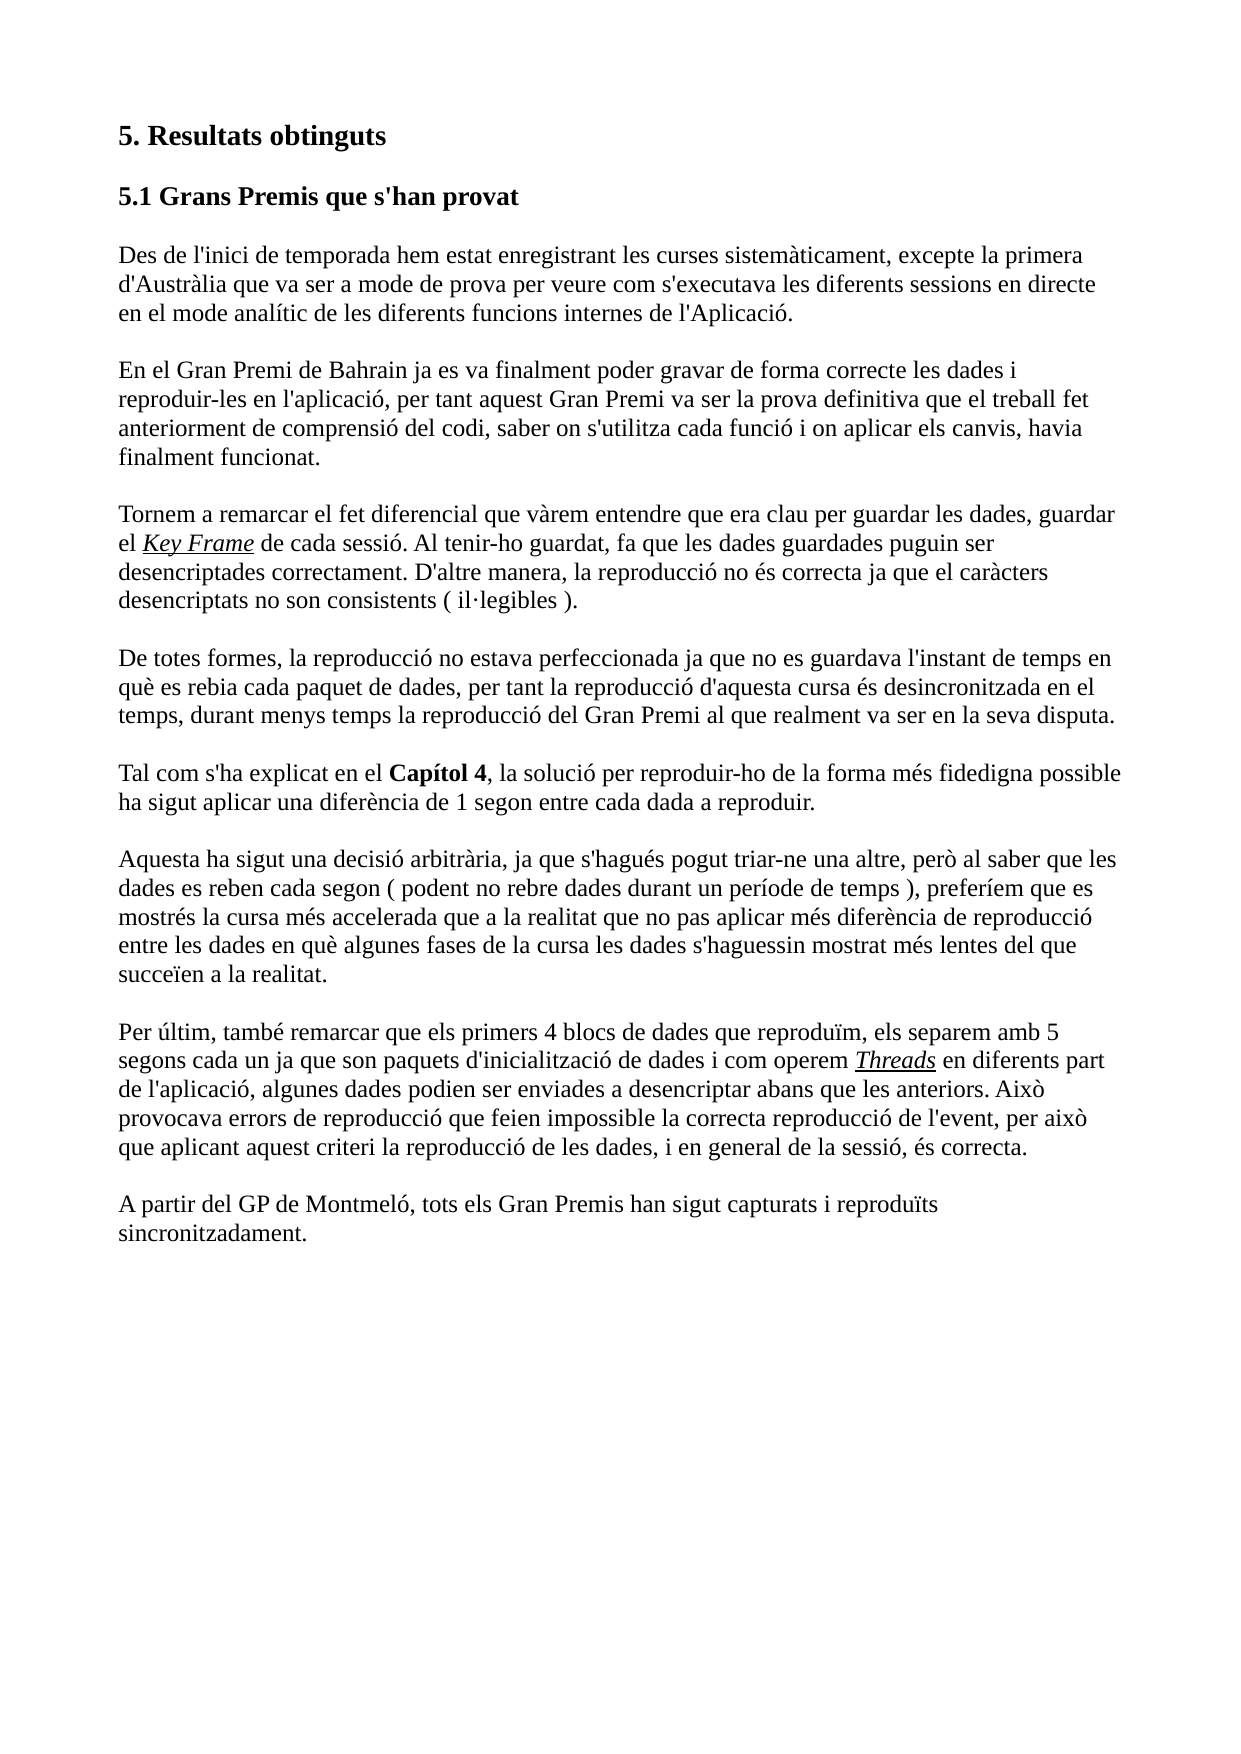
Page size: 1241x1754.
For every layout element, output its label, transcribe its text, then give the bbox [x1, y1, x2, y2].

text 5.1 Grans Premis que s'han provat [118, 180, 1122, 212]
text En el Gran Premi de Bahrain ja es va finalment poder gravar de forma correcte les dades i reproduir-les en l'aplicació, per tant aquest Gran Premi va ser la prova definitiva que el treball fet anteriorment de comprensió del codi, saber on s'utilitza cada funció i on aplicar els canvis, havia finalment funcionat. [118, 355, 1122, 470]
text Des de l'inici de temporada hem estat enregistrant les curses sistemàticament, excepte la primera d'Austràlia que va ser a mode de prova per veure com s'executava les diferents sessions en directe en el mode analític de les diferents funcions internes de l'Aplicació. [118, 240, 1122, 327]
text De totes formes, la reproducció no estava perfeccionada ja que no es guardava l'instant de temps en què es rebia cada paquet de dades, per tant la reproducció d'aquesta cursa és desincronitzada en el temps, durant menys temps la reproducció del Gran Premi al que realment va ser en la seva disputa. [118, 643, 1122, 729]
text Per últim, també remarcar que els primers 4 blocs de dades que reproduïm, els separem amb 5 segons cada un ja que son paquets d'inicialització de dades i com operem Threads en diferents part de l'aplicació, algunes dades podien ser enviades a desencriptar abans que les anteriors. Això provocava errors de reproducció que feien impossible la correcta reproducció de l'event, per això que aplicant aquest criteri la reproducció de les dades, i en general de la sessió, és correcta. [118, 1017, 1122, 1160]
text A partir del GP de Montmeló, tots els Gran Premis han sigut capturats i reproduïts sincronitzadament. [118, 1189, 1122, 1247]
text Tornem a remarcar el fet diferencial que vàrem entendre que era clau per guardar les dades, guardar el Key Frame de cada sessió. Al tenir-ho guardat, fa que les dades guardades puguin ser desencriptades correctament. D'altre manera, la reproducció no és correcta ja que el caràcters desencriptats no son consistents ( il·legibles ). [118, 499, 1122, 614]
text 5. Resultats obtinguts [118, 118, 1122, 152]
text Aquesta ha sigut una decisió arbitrària, ja que s'hagués pogut triar-ne una altre, però al saber que les dades es reben cada segon ( podent no rebre dades durant un període de temps ), preferíem que es mostrés la cursa més accelerada que a la realitat que no pas aplicar més diferència de reproducció entre les dades en què algunes fases de la cursa les dades s'haguessin mostrat més lentes del que succeïen a la realitat. [118, 844, 1122, 988]
text Tal com s'ha explicat en el Capítol 4, la solució per reproduir-ho de la forma més fidedigna possible ha sigut aplicar una diferència de 1 segon entre cada dada a reproduir. [118, 758, 1122, 815]
